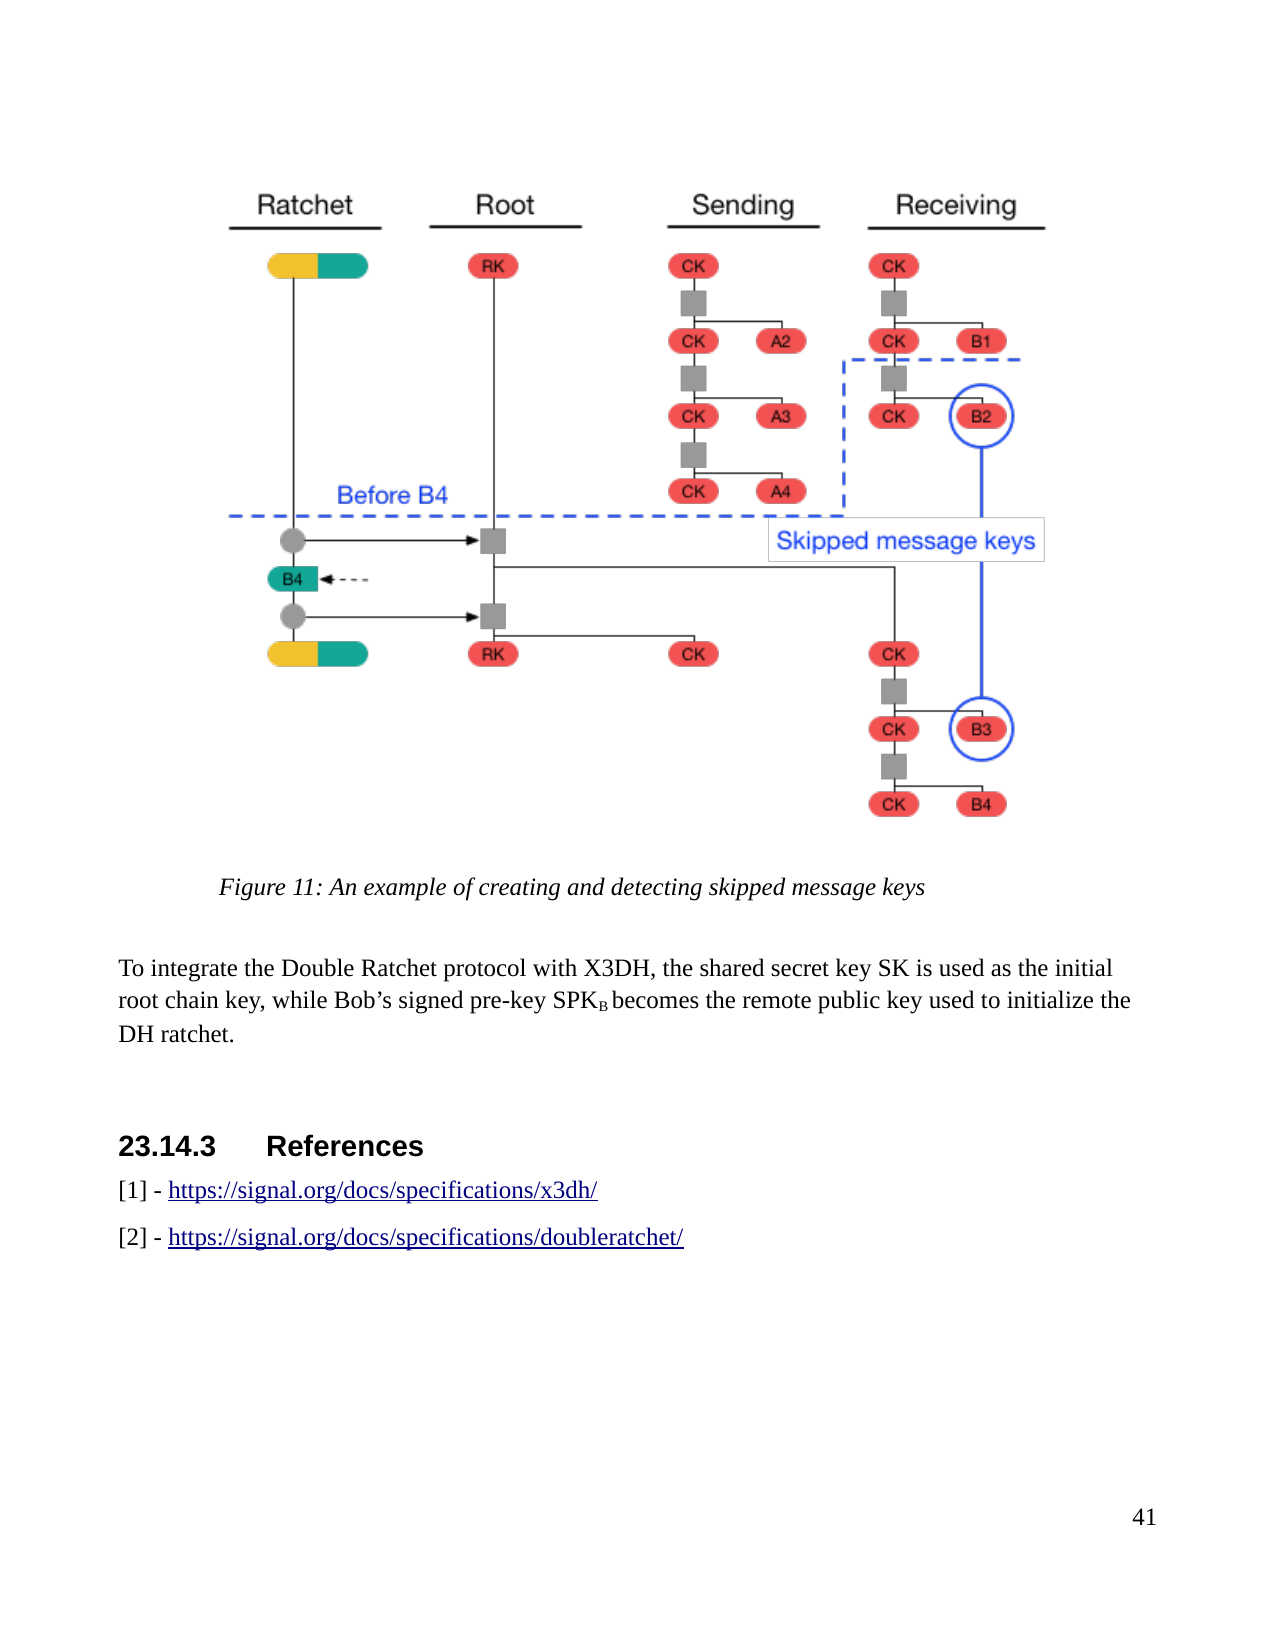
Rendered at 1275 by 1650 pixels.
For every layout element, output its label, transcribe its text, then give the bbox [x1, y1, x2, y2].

subtitle References [118, 1128, 1157, 1162]
picture [218, 130, 1057, 867]
text [1] - https://signal.org/docs/specifications/x3dh/ [118, 1175, 1157, 1203]
text [2] - https://signal.org/docs/specifications/doubleratchet/ [118, 1222, 1157, 1251]
text To integrate the Double Ratchet protocol with X3DH, the shared secret key SK is used as the initial root chain key, while Bob’s signed pre-key SPKB becomes the remote public key used to initialize the DH ratchet. [118, 953, 1157, 1047]
text Figure 11: An example of creating and detecting skipped message keys [219, 867, 1056, 901]
